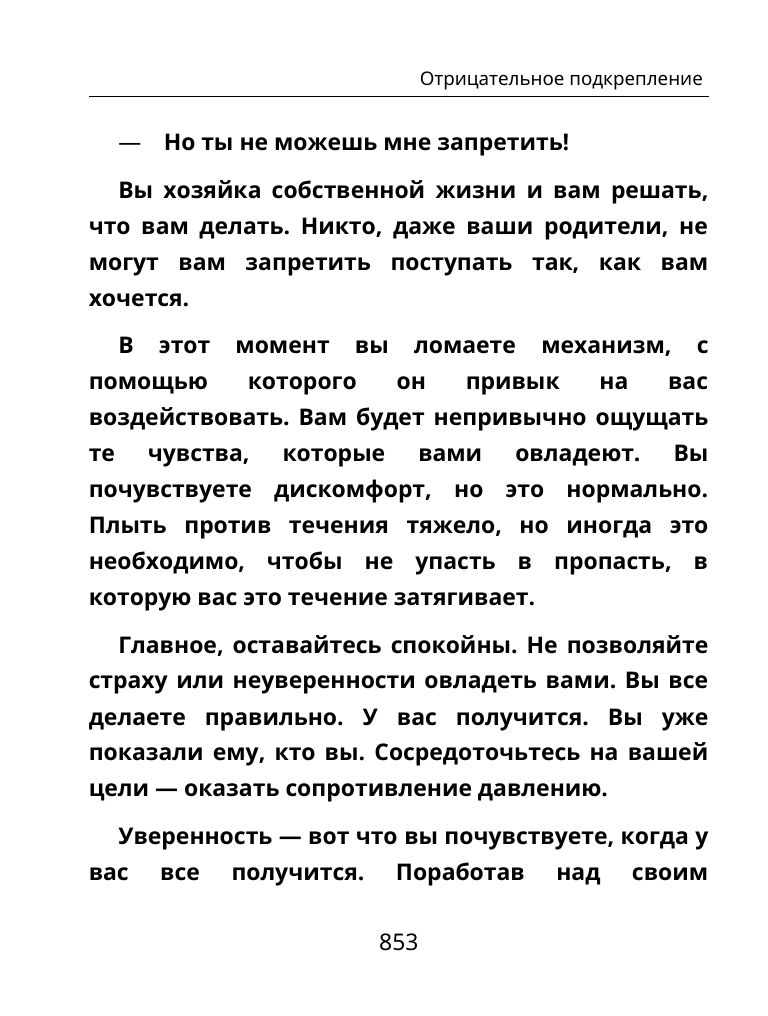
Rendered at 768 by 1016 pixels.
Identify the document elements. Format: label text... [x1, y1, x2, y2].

text Уверенность — вот что вы почувствуете, когда у вас все получится. Поработав над своим [88, 820, 709, 887]
text Вы хозяйка собственной жизни и вам решать, что вам делать. Никто, даже ваши родители, не могут вам запретить поступать так, как вам хочется. [88, 174, 709, 313]
list Но ты не можешь мне запретить! [88, 126, 709, 157]
text В этот момент вы ломаете механизм, с помощью которого он привык на вас воздействовать. Вам будет непривычно ощущать те чувства, которые вами овладеют. Вы почувствуете дискомфорт, но это нормально. Плыть против течения тяжело, но иногда это необходимо, чтобы не упасть в пропасть, в которую вас это течение затягивает. [88, 329, 709, 612]
text Главное, оставайтесь спокойны. Не позволяйте страху или неуверенности овладеть вами. Вы все делаете правильно. У вас получится. Вы уже показали ему, кто вы. Сосредоточьтесь на вашей цели — оказать сопротивление давлению. [88, 628, 709, 803]
